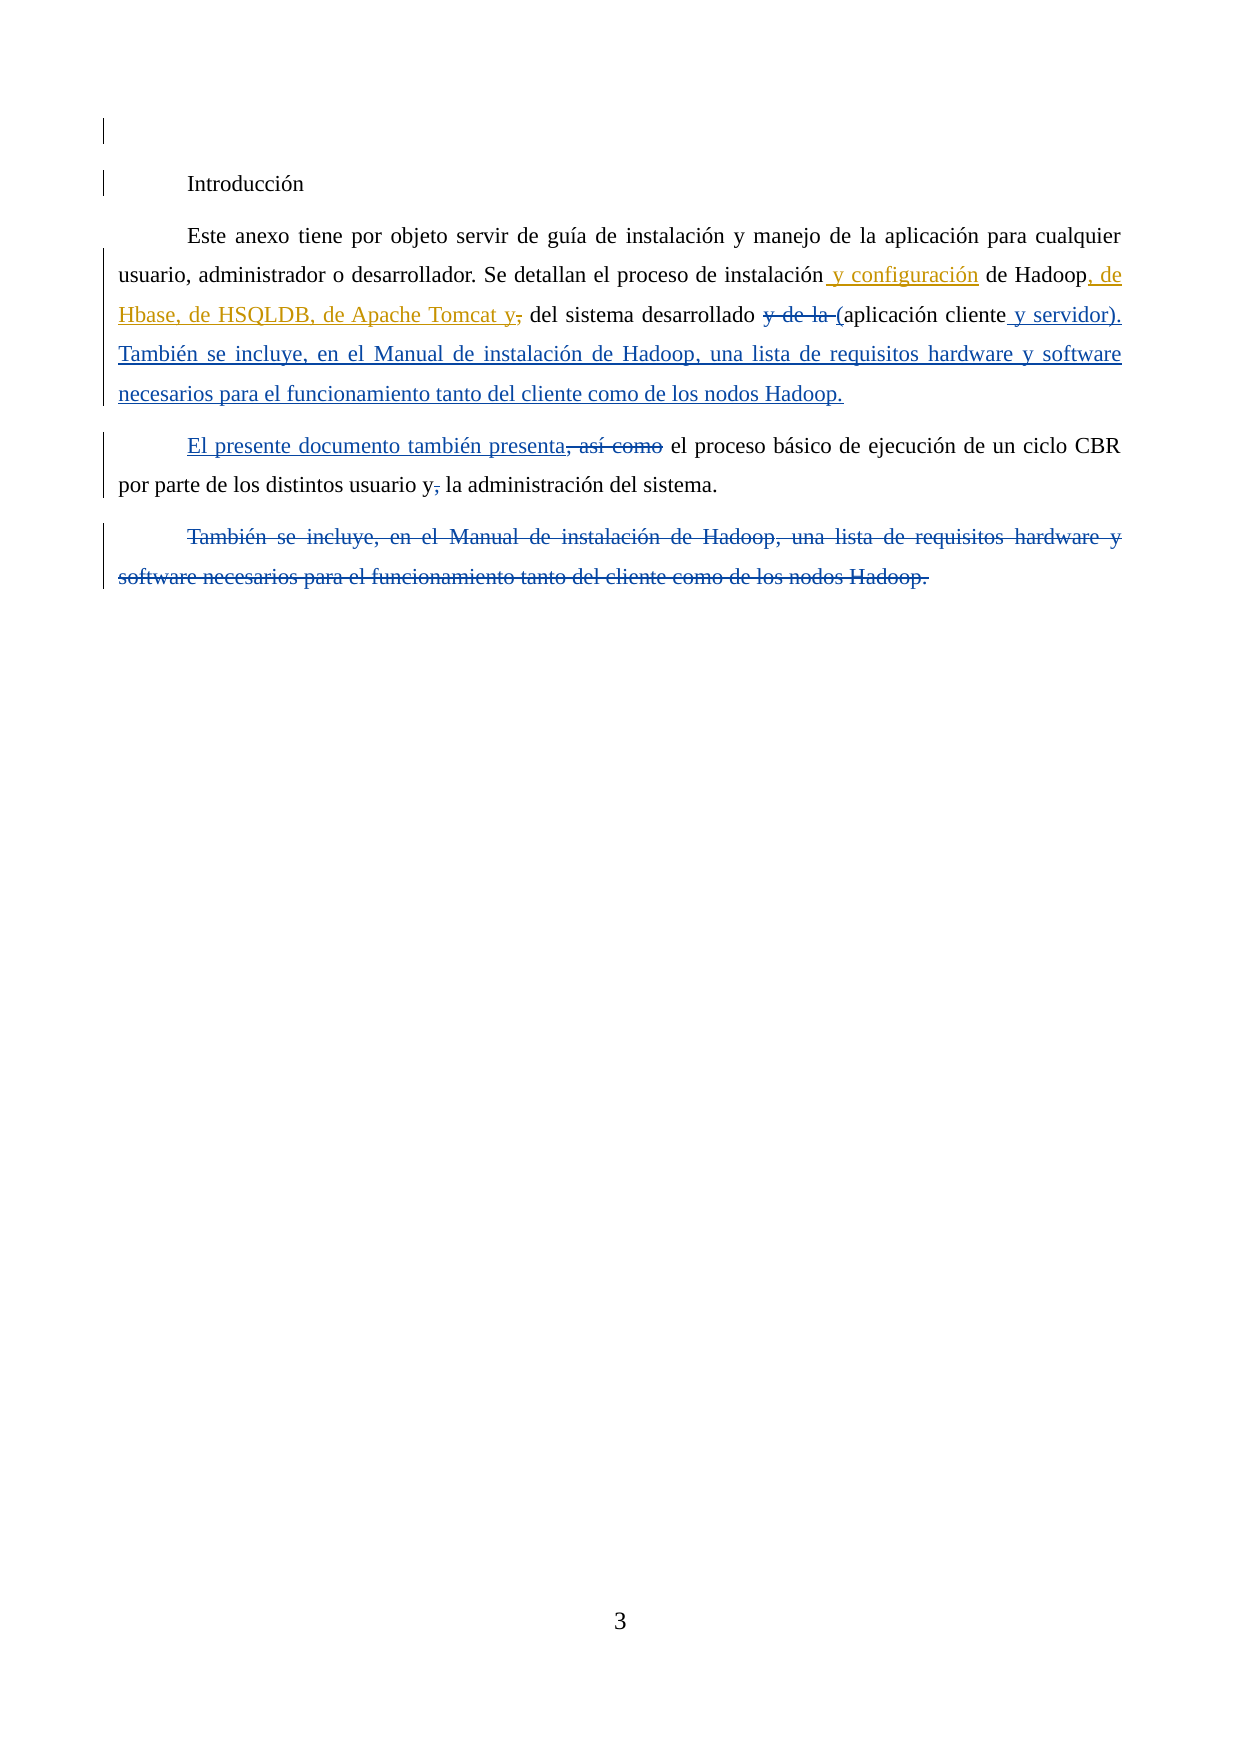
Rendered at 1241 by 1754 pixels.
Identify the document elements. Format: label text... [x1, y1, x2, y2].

text necesarios para el funcionamiento tanto del cliente como de los nodos Hadoop. [118, 365, 1122, 406]
text Introducción [118, 118, 1122, 196]
text El presente documento también presenta el proceso básico de ejecución de un ciclo CBR por parte de los distintos usuario y la administración del sistema. [118, 432, 1122, 498]
text Este anexo tiene por objeto servir de guía de instalación y manejo de la aplicación para cualquier usuario, administrador o desarrollador. Se detallan el proceso de instalación y configuración de Hadoop, de Hbase, de HSQLDB, de Apache Tomcat y del sistema desarrollado (aplicación cliente y servidor). También se incluye, en el Manual de instalación de Hadoop, una lista de requisitos hardware y software [118, 222, 1122, 363]
